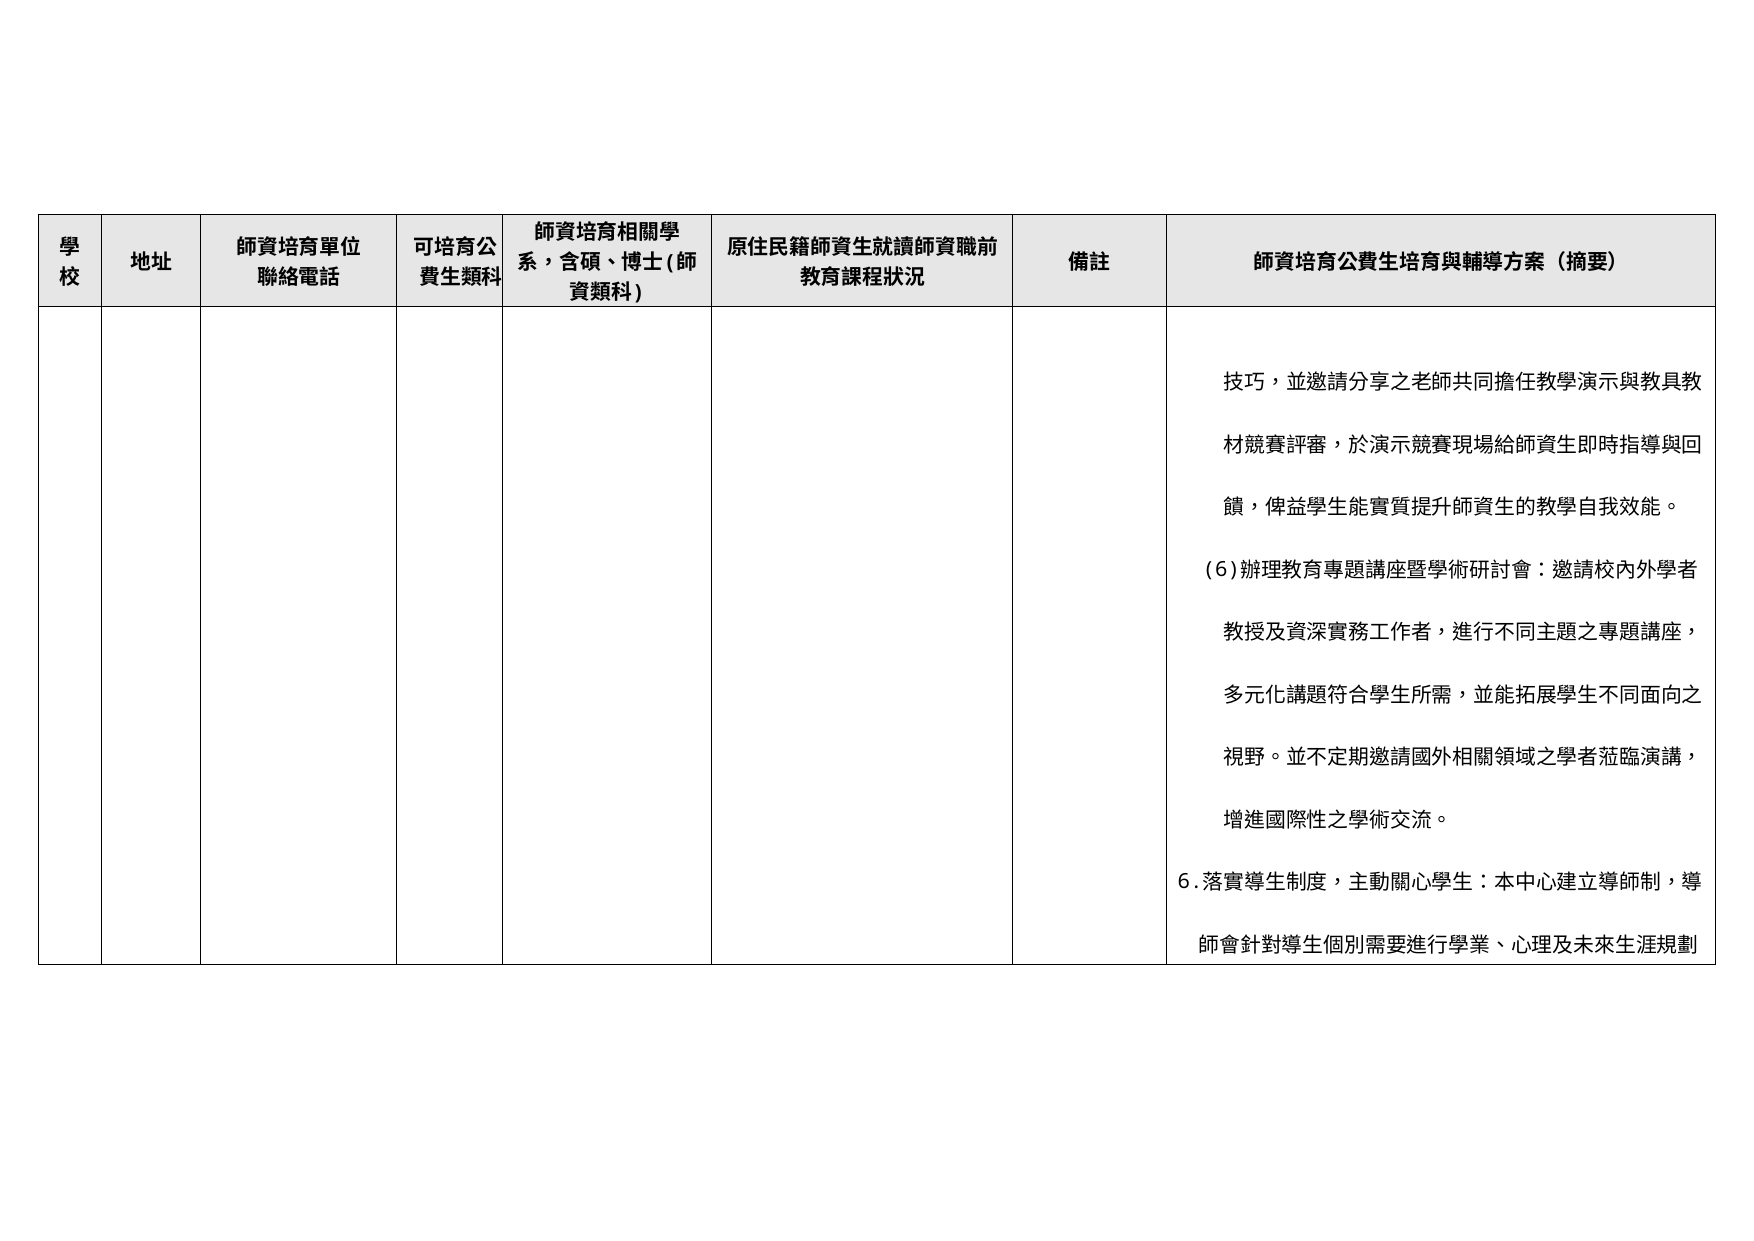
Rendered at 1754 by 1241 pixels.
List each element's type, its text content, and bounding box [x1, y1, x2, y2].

table_header 原住民籍師資生就讀師資職前教育課程狀況 [712, 215, 1012, 306]
table_cell [397, 307, 502, 964]
table_cell [102, 307, 200, 964]
table_header 可培育公費生類科 [397, 215, 502, 306]
table_cell [1013, 307, 1166, 964]
table_header 備註 [1013, 215, 1166, 306]
table_header 地址 [102, 215, 200, 306]
table_header 學校 [39, 215, 101, 306]
table_cell [39, 307, 101, 964]
table_cell [503, 307, 711, 964]
table_cell 技巧，並邀請分享之老師共同擔任教學演示與教具教材競賽評審，於演示競賽現場給師資生即時指導與回饋，俾益學生能實質提升師資生的教學自我效能。 (6)辦理教育專題講座暨學術研討會：邀請校內外學者教授及資深實務工作者，進行不同主題之專題講座，多元化講題符合學生所需，並能拓展學生不同面向之視野。並不定期邀請國外相關領域之學者蒞臨演講，增進國際性之學術交流。 6.落實導生制度，主動關心學生：本中心建立導師制，導師會針對導生個別需要進行學業、心理及未來生涯規劃 [1167, 307, 1715, 964]
table_cell [712, 307, 1012, 964]
table_header 師資培育相關學系，含碩、博士(師資類科) [503, 215, 711, 306]
table_header 師資培育單位 聯絡電話 [201, 215, 396, 306]
table_cell [201, 307, 396, 964]
table_header 師資培育公費生培育與輔導方案（摘要） [1167, 215, 1715, 306]
